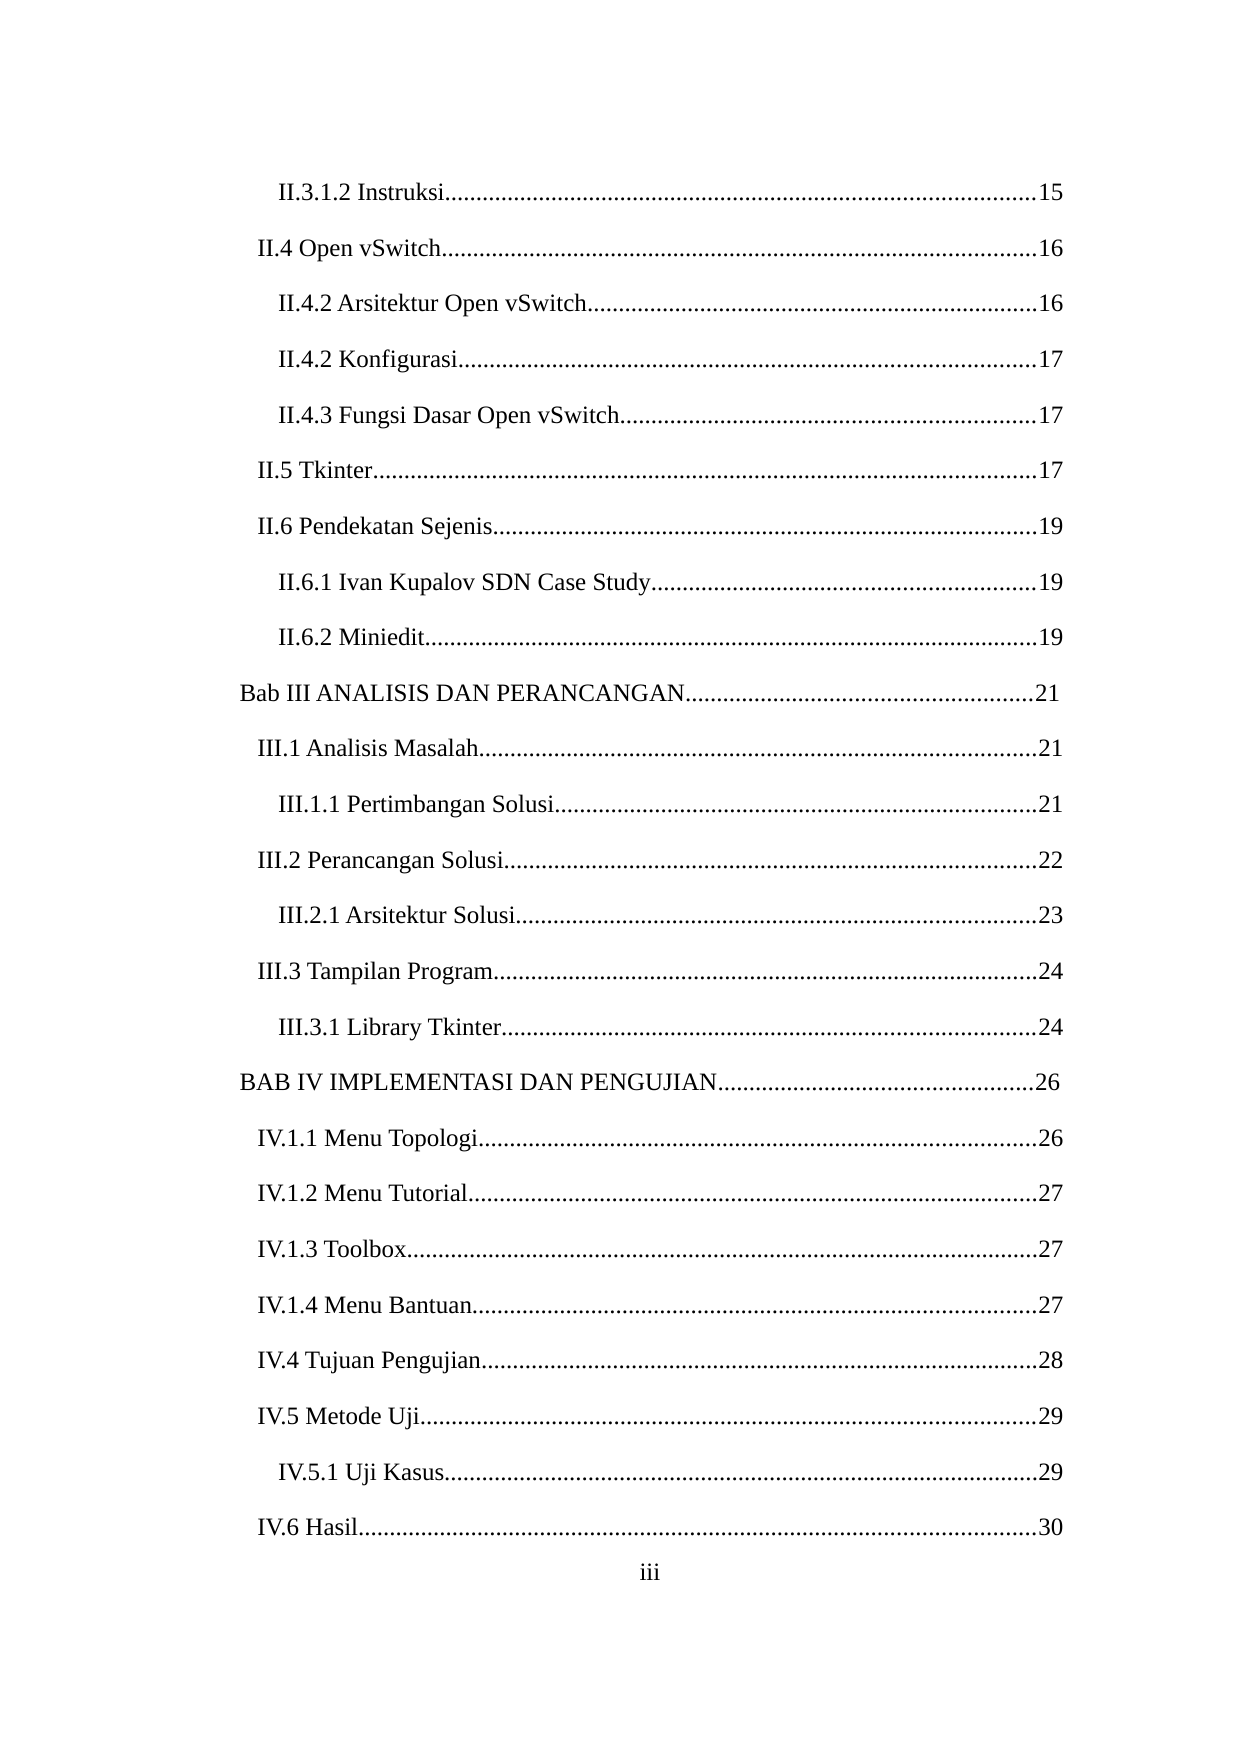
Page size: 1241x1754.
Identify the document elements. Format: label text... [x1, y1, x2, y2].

text IV.6 Hasil 30 [257, 1512, 1063, 1541]
text III.1.1 Pertimbangan Solusi 21 [278, 789, 1063, 818]
text IV.5 Metode Uji 29 [257, 1401, 1063, 1430]
text II.4.3 Fungsi Dasar Open vSwitch 17 [278, 400, 1063, 428]
text II.4.2 Arsitektur Open vSwitch 16 [278, 288, 1063, 317]
text III.2 Perancangan Solusi 22 [257, 845, 1063, 873]
text III.3 Tampilan Program 24 [257, 956, 1063, 985]
text II.4 Open vSwitch 16 [257, 233, 1063, 262]
text IV.1.1 Menu Topologi 26 [257, 1123, 1063, 1152]
text BAB IV IMPLEMENTASI DAN PENGUJIAN 26 [239, 1067, 1060, 1096]
text II.6 Pendekatan Sejenis 19 [257, 511, 1063, 540]
text II.3.1.2 Instruksi 15 [278, 177, 1063, 206]
text IV.1.2 Menu Tutorial 27 [257, 1178, 1063, 1207]
text IV.1.4 Menu Bantuan 27 [257, 1290, 1063, 1318]
text II.5 Tkinter 17 [257, 455, 1063, 484]
text II.6.1 Ivan Kupalov SDN Case Study 19 [278, 567, 1063, 595]
text III.3.1 Library Tkinter 24 [278, 1012, 1063, 1040]
text Bab III ANALISIS DAN PERANCANGAN 21 [239, 678, 1060, 707]
text III.1 Analisis Masalah 21 [257, 733, 1063, 762]
text IV.4 Tujuan Pengujian 28 [257, 1345, 1063, 1374]
text III.2.1 Arsitektur Solusi 23 [278, 900, 1063, 929]
text IV.1.3 Toolbox 27 [257, 1234, 1063, 1263]
text II.4.2 Konfigurasi 17 [278, 344, 1063, 373]
text II.6.2 Miniedit 19 [278, 622, 1063, 651]
text IV.5.1 Uji Kasus 29 [278, 1457, 1063, 1485]
